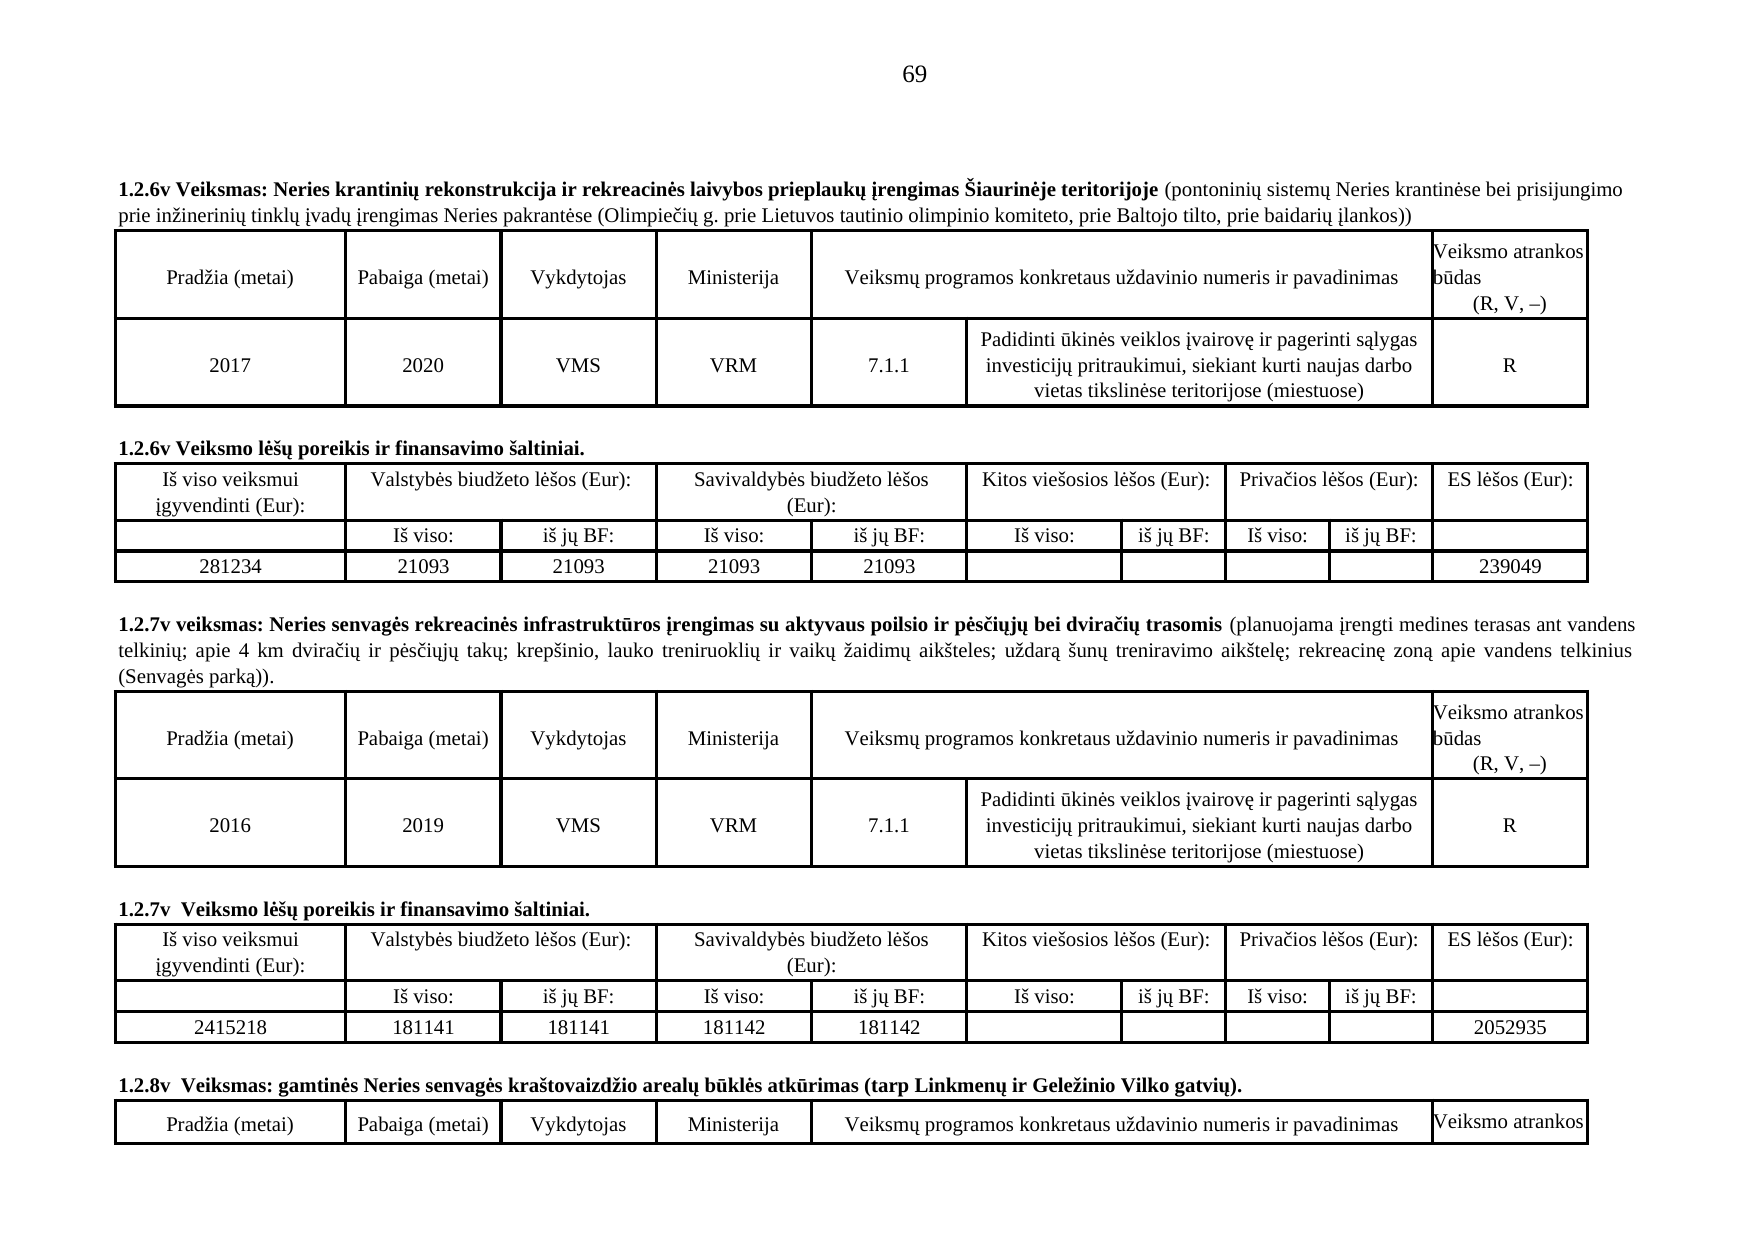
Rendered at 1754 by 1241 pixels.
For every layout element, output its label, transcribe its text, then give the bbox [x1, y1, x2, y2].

table_cell Iš viso: [968, 522, 1120, 549]
table_cell 21093 [813, 553, 965, 580]
table_header Veiksmo atrankos būdas (R, V, –) [1434, 693, 1586, 777]
table_cell R [1434, 320, 1586, 404]
table_cell Iš viso: [347, 982, 499, 1010]
table_header Pabaiga (metai) [347, 693, 499, 777]
table_cell Padidinti ūkinės veiklos įvairovę ir pagerinti sąlygas investicijų pritraukimui, siekiant kurti naujas darbo vietas tikslinėse teritorijose (miestuose) [968, 780, 1431, 865]
table_cell [1434, 982, 1586, 1010]
table_cell 2020 [347, 320, 499, 404]
table_header Ministerija [658, 693, 810, 777]
text 1.2.8v Veiksmas: gamtinės Neries senvagės kraštovaizdžio arealų būklės atkūrimas (tarp Linkmenų ir Geležinio Vilko gatvių). [118, 1072, 1636, 1097]
table_cell VRM [658, 780, 810, 865]
table_cell 21093 [503, 553, 655, 580]
table_header Iš viso veiksmui įgyvendinti (Eur): [117, 926, 344, 979]
table_header Pradžia (metai) [117, 232, 344, 317]
table_cell [1227, 553, 1328, 580]
table_header Pabaiga (metai) [347, 1102, 499, 1142]
table_header Savivaldybės biudžeto lėšos (Eur): [658, 926, 965, 979]
table_cell [1331, 1013, 1431, 1041]
table_cell [1434, 522, 1586, 549]
table_cell VMS [503, 320, 655, 404]
table_cell Iš viso: [658, 982, 810, 1010]
table_cell 2017 [117, 320, 344, 404]
table_cell 2016 [117, 780, 344, 865]
table_header Veiksmo atrankos būdas (R, V, –) [1434, 232, 1586, 317]
table_cell [1331, 553, 1431, 580]
table_cell 281234 [117, 553, 344, 580]
table_header Valstybės biudžeto lėšos (Eur): [347, 465, 655, 518]
table_cell 2415218 [117, 1013, 344, 1041]
table_cell R [1434, 780, 1586, 865]
table_cell 2019 [347, 780, 499, 865]
table_cell [117, 982, 344, 1010]
table_header Valstybės biudžeto lėšos (Eur): [347, 926, 655, 979]
text 1.2.6v Veiksmas: Neries krantinių rekonstrukcija ir rekreacinės laivybos prieplaukų įrengimas Šiaurinėje teritorijoje (pontoninių sistemų Neries krantinėse bei prisijungimo prie inžinerinių tinklų įvadų įrengimas Neries pakrantėse (Olimpiečių g. prie Lietuvos tautinio olimpinio komiteto, prie Baltojo tilto, prie baidarių įlankos)) [118, 177, 1636, 227]
table_cell iš jų BF: [813, 522, 965, 549]
table_header Privačios lėšos (Eur): [1227, 465, 1431, 518]
table_header Kitos viešosios lėšos (Eur): [968, 926, 1224, 979]
table_cell 181141 [503, 1013, 655, 1041]
table_header Vykdytojas [503, 693, 655, 777]
table_header Vykdytojas [503, 232, 655, 317]
table_cell Iš viso: [347, 522, 499, 549]
table_cell 7.1.1 [813, 780, 965, 865]
text 1.2.6v Veiksmo lėšų poreikis ir finansavimo šaltiniai. [118, 436, 1636, 460]
table_cell 7.1.1 [813, 320, 965, 404]
table_cell 181142 [813, 1013, 965, 1041]
table_cell 181142 [658, 1013, 810, 1041]
table_header Vykdytojas [503, 1102, 655, 1142]
table_cell 239049 [1434, 553, 1586, 580]
table_cell 181141 [347, 1013, 499, 1041]
table_cell iš jų BF: [1331, 982, 1431, 1010]
table_header Ministerija [658, 1102, 810, 1142]
table_cell iš jų BF: [813, 982, 965, 1010]
table_header Veiksmų programos konkretaus uždavinio numeris ir pavadinimas [813, 232, 1431, 317]
table_cell iš jų BF: [1123, 522, 1224, 549]
table_header ES lėšos (Eur): [1434, 926, 1586, 979]
table_cell iš jų BF: [1123, 982, 1224, 1010]
table_header Privačios lėšos (Eur): [1227, 926, 1431, 979]
table_header Iš viso veiksmui įgyvendinti (Eur): [117, 465, 344, 518]
table_cell Iš viso: [1227, 982, 1328, 1010]
table_cell 21093 [658, 553, 810, 580]
table_cell VMS [503, 780, 655, 865]
table_cell [1123, 553, 1224, 580]
table_cell [968, 553, 1120, 580]
table_cell Iš viso: [658, 522, 810, 549]
table_header Pradžia (metai) [117, 693, 344, 777]
table_cell Iš viso: [1227, 522, 1328, 549]
text 1.2.7v Veiksmo lėšų poreikis ir finansavimo šaltiniai. [118, 897, 1636, 921]
table_cell VRM [658, 320, 810, 404]
text 1.2.7v veiksmas: Neries senvagės rekreacinės infrastruktūros įrengimas su aktyvaus poilsio ir pėsčiųjų bei dviračių trasomis (planuojama įrengti medines terasas ant vandens telkinių; apie 4 km dviračių ir pėsčiųjų takų; krepšinio, lauko treniruoklių ir vaikų žaidimų aikšteles; uždarą šunų treniravimo aikštelę; rekreacinę zoną apie vandens telkinius (Senvagės parką)). [118, 612, 1636, 688]
table_cell iš jų BF: [503, 522, 655, 549]
table_cell Iš viso: [968, 982, 1120, 1010]
table_cell Padidinti ūkinės veiklos įvairovę ir pagerinti sąlygas investicijų pritraukimui, siekiant kurti naujas darbo vietas tikslinėse teritorijose (miestuose) [968, 320, 1431, 404]
table_header Savivaldybės biudžeto lėšos (Eur): [658, 465, 965, 518]
table_cell [1123, 1013, 1224, 1041]
table_header ES lėšos (Eur): [1434, 465, 1586, 518]
table_header Pabaiga (metai) [347, 232, 499, 317]
table_cell [1227, 1013, 1328, 1041]
table_header Veiksmo atrankos [1434, 1102, 1586, 1142]
table_header Ministerija [658, 232, 810, 317]
table_cell iš jų BF: [503, 982, 655, 1010]
table_cell 2052935 [1434, 1013, 1586, 1041]
table_cell [117, 522, 344, 549]
table_header Kitos viešosios lėšos (Eur): [968, 465, 1224, 518]
table_cell iš jų BF: [1331, 522, 1431, 549]
table_header Pradžia (metai) [117, 1102, 344, 1142]
table_cell 21093 [347, 553, 499, 580]
table_cell [968, 1013, 1120, 1041]
table_header Veiksmų programos konkretaus uždavinio numeris ir pavadinimas [813, 1102, 1431, 1142]
table_header Veiksmų programos konkretaus uždavinio numeris ir pavadinimas [813, 693, 1431, 777]
